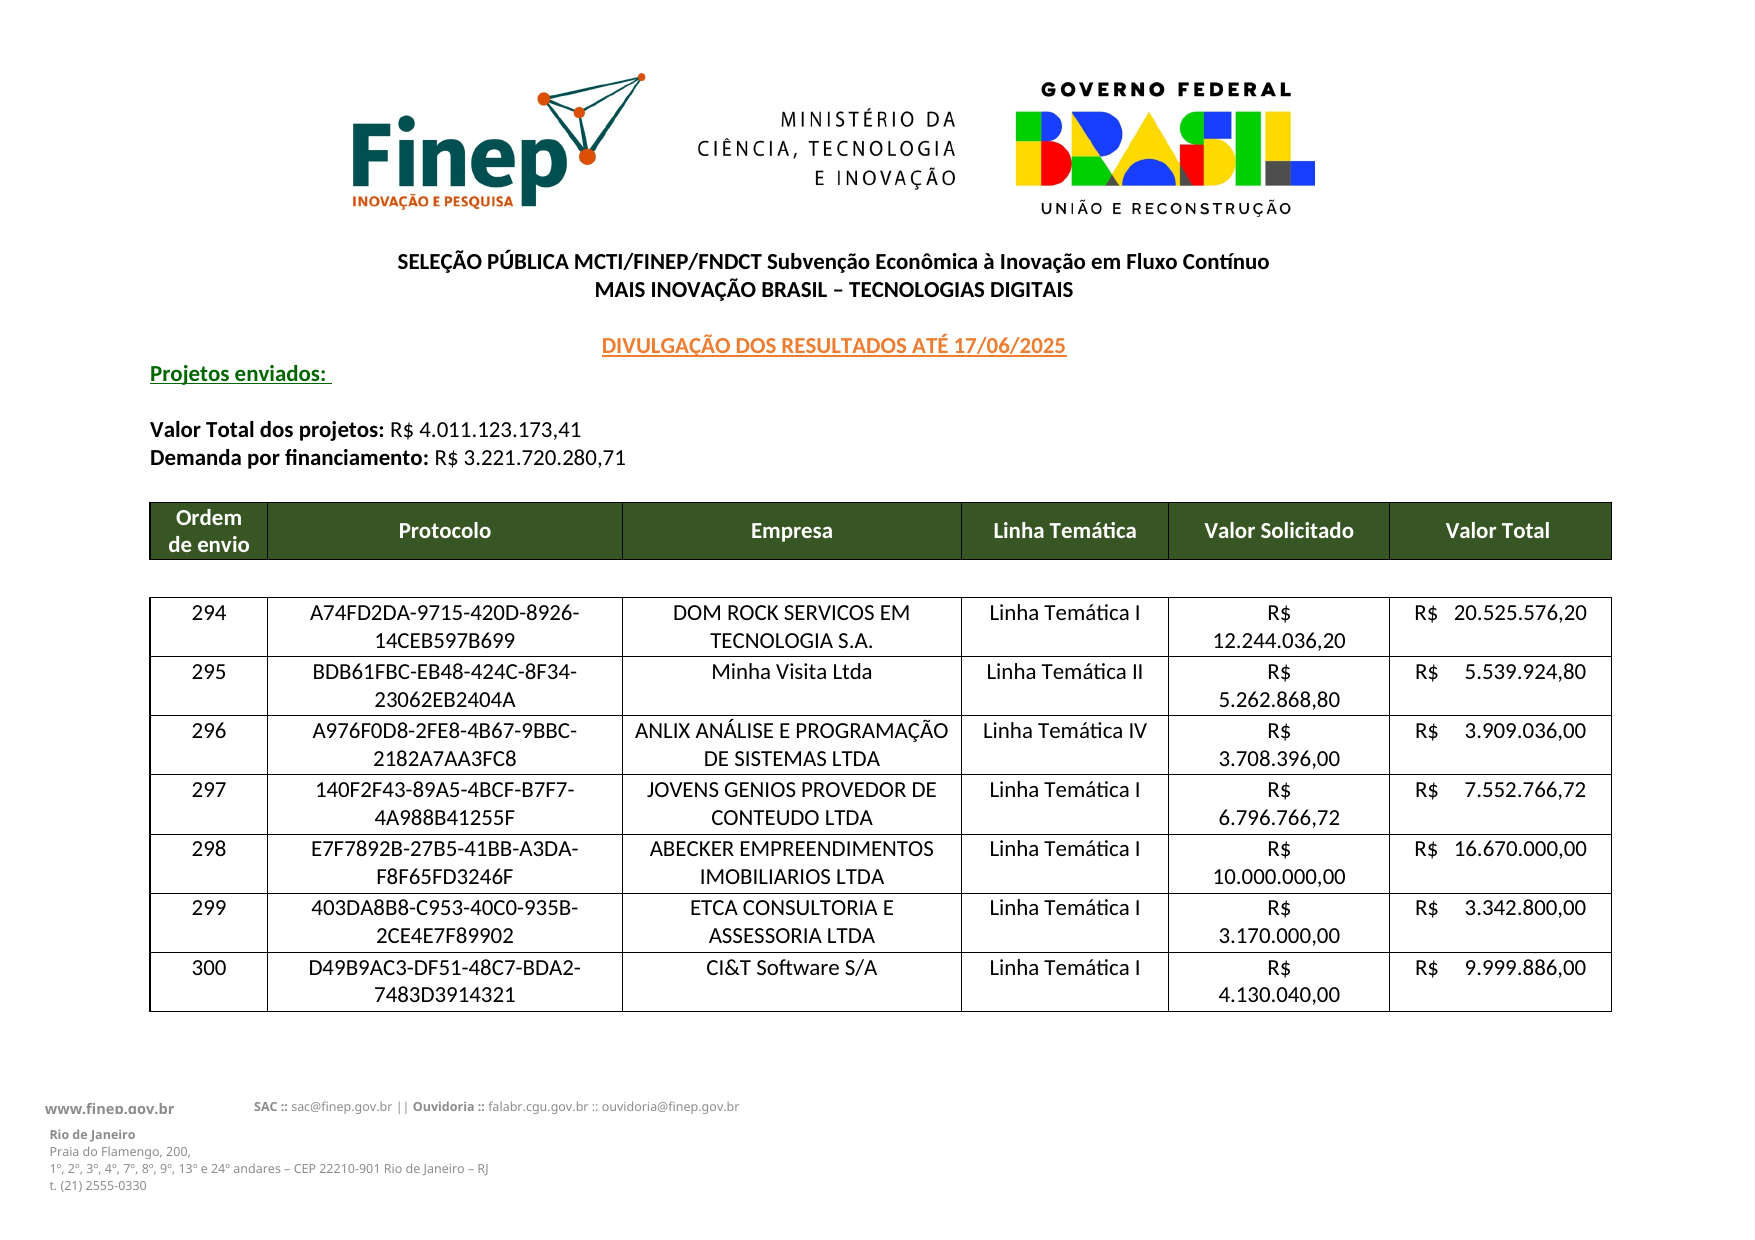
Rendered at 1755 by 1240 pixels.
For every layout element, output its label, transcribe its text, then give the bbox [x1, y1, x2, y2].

table_cell Linha Temática IV [962, 716, 1168, 774]
table_cell 296 [151, 716, 267, 774]
table_cell R$ 3.909.036,00 [1390, 716, 1611, 774]
table_cell R$ 16.670.000,00 [1390, 835, 1611, 892]
table_cell R$ 7.552.766,72 [1390, 775, 1611, 833]
table_cell 300 [151, 953, 267, 1011]
table_cell D49B9AC3-DF51-48C7-BDA2-7483D3914321 [268, 953, 622, 1011]
table_cell CI&T Software S/A [623, 953, 961, 1011]
table_cell Linha Temática I [962, 894, 1168, 952]
table_cell Linha Temática I [962, 775, 1168, 833]
table_cell R$ 3.342.800,00 [1390, 894, 1611, 952]
table_cell Linha Temática II [962, 657, 1168, 715]
table_cell ABECKER EMPREENDIMENTOS IMOBILIARIOS LTDA [623, 835, 961, 892]
table_cell JOVENS GENIOS PROVEDOR DE CONTEUDO LTDA [623, 775, 961, 833]
table_cell R$ 12.244.036,20 [1169, 598, 1389, 656]
table_cell A976F0D8-2FE8-4B67-9BBC-2182A7AA3FC8 [268, 716, 622, 774]
table_cell R$ 9.999.886,00 [1390, 953, 1611, 1011]
table_cell Linha Temática I [962, 835, 1168, 892]
table_cell A74FD2DA-9715-420D-8926-14CEB597B699 [268, 598, 622, 656]
table_cell 294 [151, 598, 267, 656]
table_cell R$ 20.525.576,20 [1390, 598, 1611, 656]
table_cell R$ 3.708.396,00 [1169, 716, 1389, 774]
table_cell R$ 5.262.868,80 [1169, 657, 1389, 715]
table_cell ETCA CONSULTORIA E ASSESSORIA LTDA [623, 894, 961, 952]
table_cell BDB61FBC-EB48-424C-8F34-23062EB2404A [268, 657, 622, 715]
table_cell 295 [151, 657, 267, 715]
table_cell 140F2F43-89A5-4BCF-B7F7-4A988B41255F [268, 775, 622, 833]
table_cell 297 [151, 775, 267, 833]
table_cell 403DA8B8-C953-40C0-935B-2CE4E7F89902 [268, 894, 622, 952]
table_cell R$ 3.170.000,00 [1169, 894, 1389, 952]
table_cell ANLIX ANÁLISE E PROGRAMAÇÃO DE SISTEMAS LTDA [623, 716, 961, 774]
table_cell Linha Temática I [962, 598, 1168, 656]
table_cell R$ 6.796.766,72 [1169, 775, 1389, 833]
table_cell Minha Visita Ltda [623, 657, 961, 715]
table_cell 298 [151, 835, 267, 892]
table_cell R$ 4.130.040,00 [1169, 953, 1389, 1011]
table_cell E7F7892B-27B5-41BB-A3DA-F8F65FD3246F [268, 835, 622, 892]
table_cell 299 [151, 894, 267, 952]
table_cell R$ 5.539.924,80 [1390, 657, 1611, 715]
table_cell Linha Temática I [962, 953, 1168, 1011]
table_cell R$ 10.000.000,00 [1169, 835, 1389, 892]
table_cell DOM ROCK SERVICOS EM TECNOLOGIA S.A. [623, 598, 961, 656]
